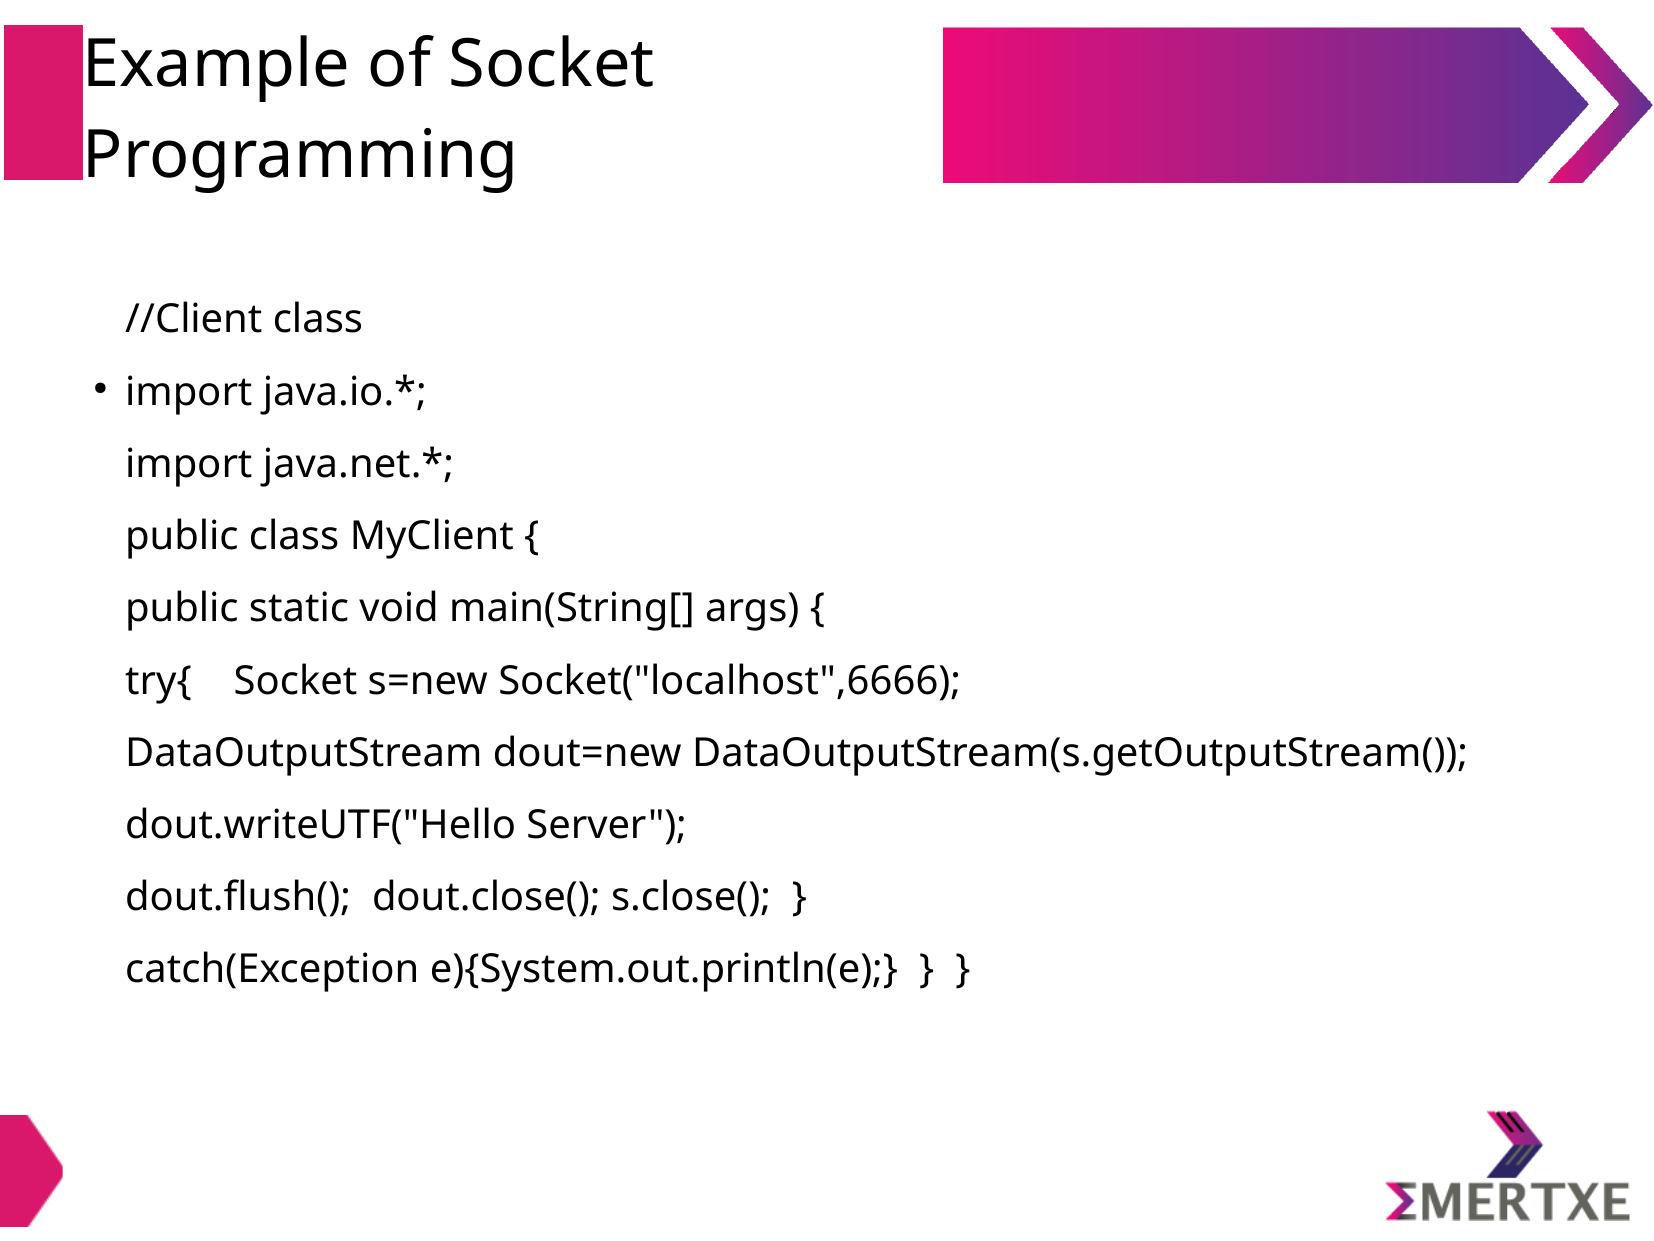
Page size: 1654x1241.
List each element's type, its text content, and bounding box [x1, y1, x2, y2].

list //Client class import java.io.*; import java.net.*; public class MyClient { public static void main(String[] args) { try{ Socket s=new Socket("localhost",6666); DataOutputStream dout=new DataOutputStream(s.getOutputStream()); dout.writeUTF("Hello Server"); dout.flush(); dout.close(); s.close(); } catch(Exception e){System.out.println(e);} } } [82, 290, 1571, 1010]
picture [1385, 1107, 1631, 1221]
title Example of Socket Programming [82, 2, 1571, 210]
picture [1571, 27, 1653, 183]
